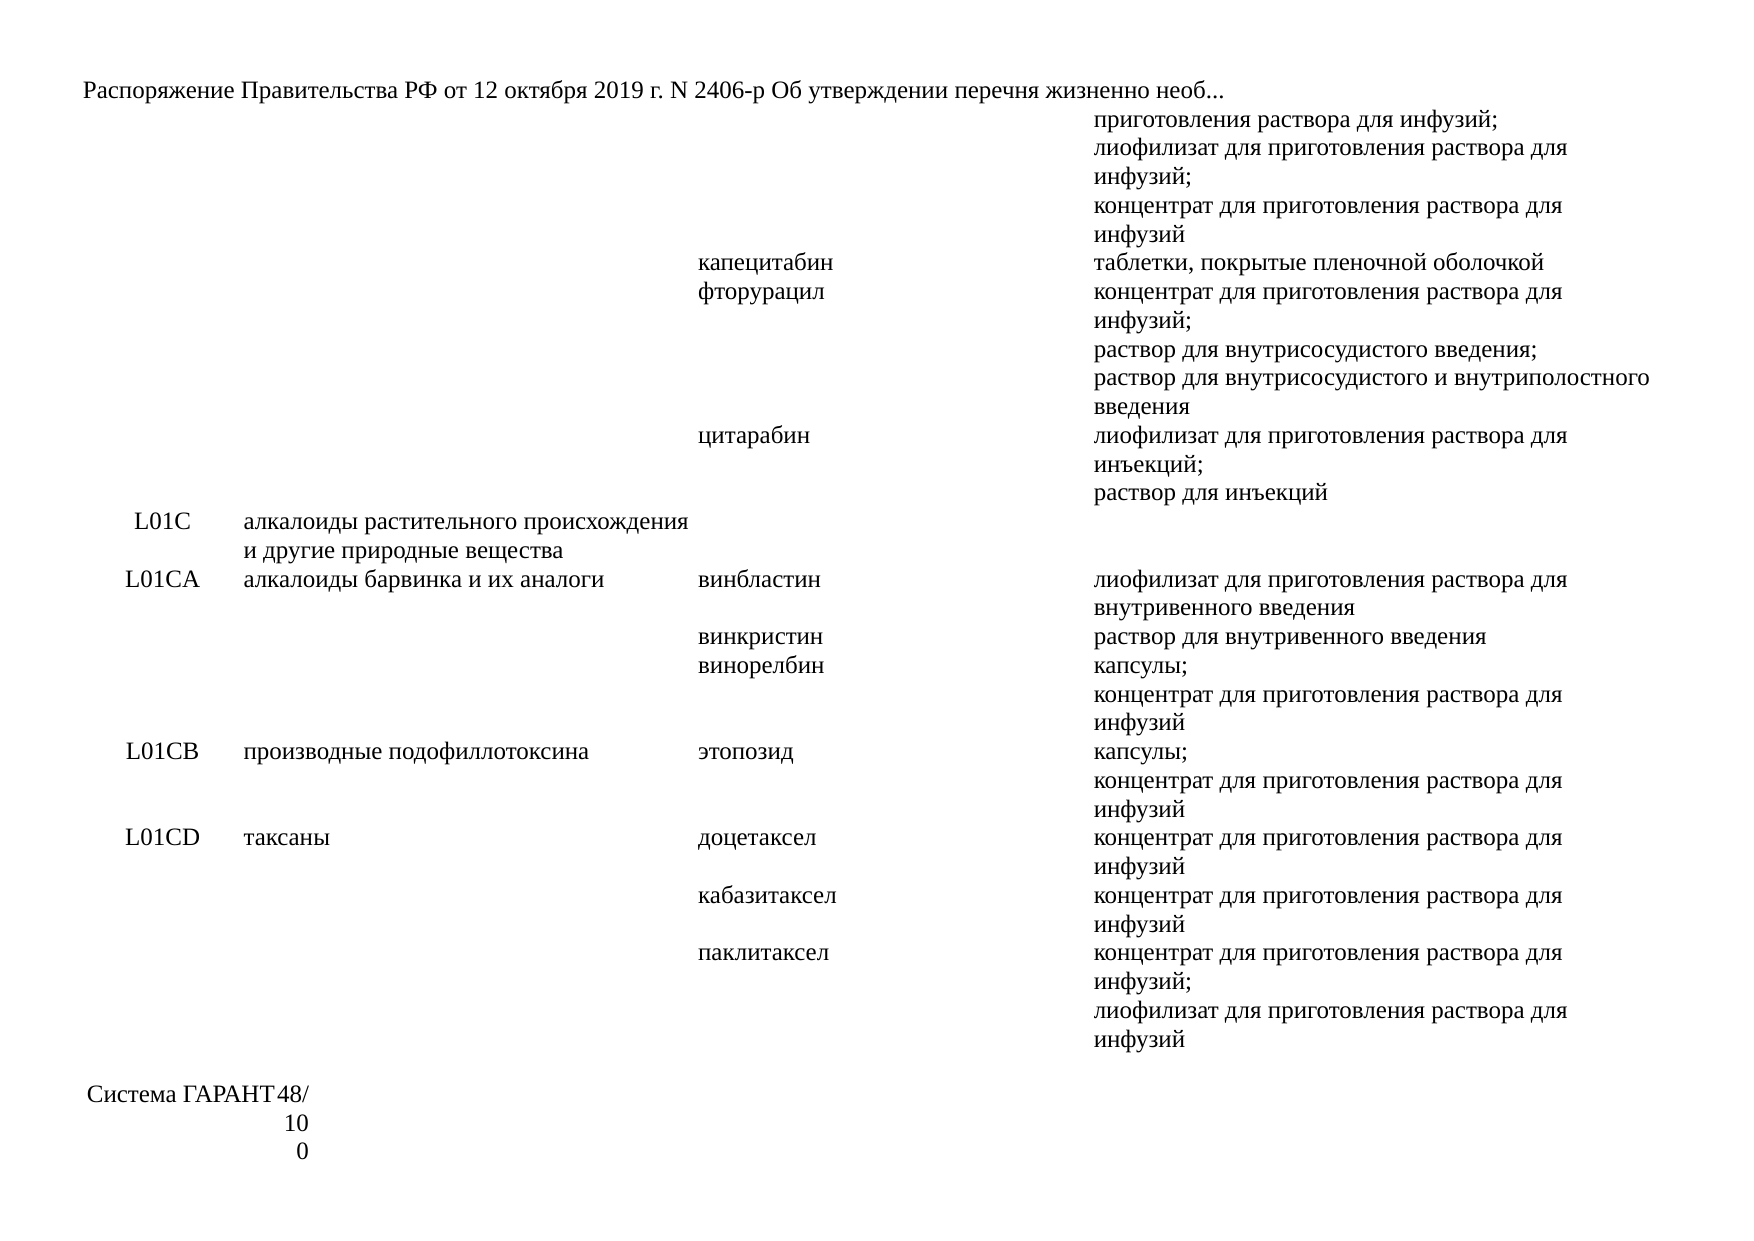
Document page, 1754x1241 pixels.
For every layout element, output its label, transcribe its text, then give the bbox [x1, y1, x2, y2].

table_cell [242, 621, 697, 650]
table_cell концентрат для приготовления раствора для инфузий; лиофилизат для приготовления раствора для инфузий [1093, 938, 1659, 1052]
table_cell капсулы; концентрат для приготовления раствора для инфузий [1093, 736, 1659, 822]
table_cell концентрат для приготовления раствора для инфузий [1093, 823, 1659, 880]
table_cell этопозид [697, 736, 1092, 822]
table_cell [83, 420, 242, 506]
table_cell концентрат для приготовления раствора для инфузий [1093, 880, 1659, 937]
table_cell капецитабин [697, 248, 1092, 276]
table_cell [697, 506, 1092, 564]
table_cell [83, 104, 242, 247]
table_cell [1093, 506, 1659, 564]
table_cell [242, 880, 697, 937]
table_cell раствор для внутривенного введения [1093, 621, 1659, 650]
table_cell [242, 650, 697, 736]
table_cell таксаны [242, 823, 697, 880]
table_cell паклитаксел [697, 938, 1092, 1052]
table_cell [242, 420, 697, 506]
table_cell алкалоиды растительного происхождения и другие природные вещества [242, 506, 697, 564]
table_cell [83, 938, 242, 1052]
table_cell лиофилизат для приготовления раствора для внутривенного введения [1093, 564, 1659, 621]
table_cell кабазитаксел [697, 880, 1092, 937]
table_cell L01CA [83, 564, 242, 621]
table_cell таблетки, покрытые пленочной оболочкой [1093, 248, 1659, 276]
table_cell [242, 276, 697, 420]
table_cell алкалоиды барвинка и их аналоги [242, 564, 697, 621]
table_cell доцетаксел [697, 823, 1092, 880]
table_cell концентрат для приготовления раствора для инфузий; раствор для внутрисосудистого введения; раствор для внутрисосудистого и внутриполостного введения [1093, 276, 1659, 420]
table_cell L01CD [83, 823, 242, 880]
table_cell [83, 248, 242, 276]
table_cell [242, 248, 697, 276]
table_cell [242, 938, 697, 1052]
table_cell [83, 880, 242, 937]
table_cell L01CB [83, 736, 242, 822]
table_cell винкристин [697, 621, 1092, 650]
table_cell цитарабин [697, 420, 1092, 506]
table_cell L01C [83, 506, 242, 564]
table_cell [697, 104, 1092, 247]
table_cell [83, 650, 242, 736]
table_cell винбластин [697, 564, 1092, 621]
table_cell [242, 104, 697, 247]
table_cell [83, 621, 242, 650]
table_cell лиофилизат для приготовления раствора для инъекций; раствор для инъекций [1093, 420, 1659, 506]
table_cell винорелбин [697, 650, 1092, 736]
table_cell фторурацил [697, 276, 1092, 420]
table_cell капсулы; концентрат для приготовления раствора для инфузий [1093, 650, 1659, 736]
table_cell [83, 276, 242, 420]
table_cell приготовления раствора для инфузий; лиофилизат для приготовления раствора для инфузий; концентрат для приготовления раствора для инфузий [1093, 104, 1659, 247]
table_cell производные подофиллотоксина [242, 736, 697, 822]
